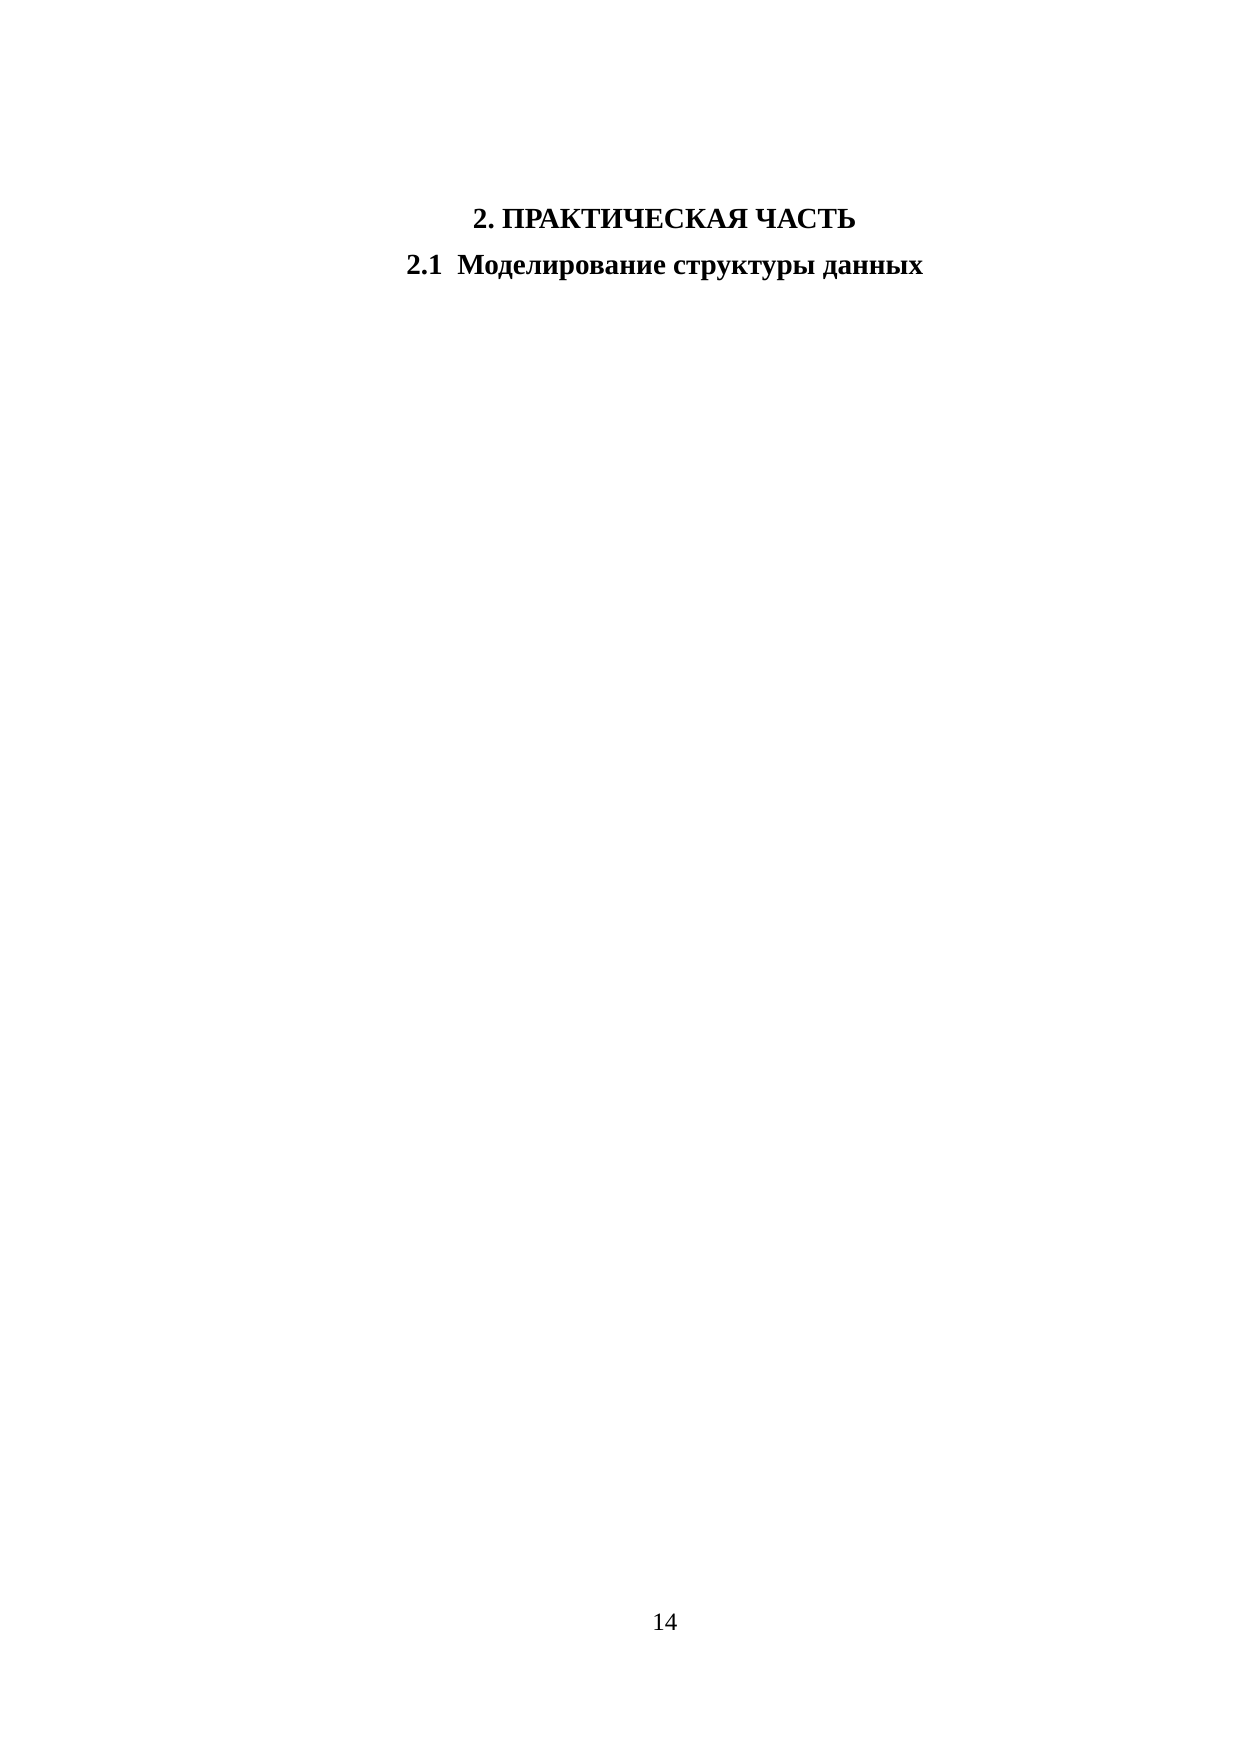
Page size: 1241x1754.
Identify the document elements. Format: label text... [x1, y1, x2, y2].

subtitle 2.1 Моделирование структуры данных [177, 247, 1152, 281]
subtitle 2. ПРАКТИЧЕСКАЯ ЧАСТЬ [177, 201, 1152, 235]
